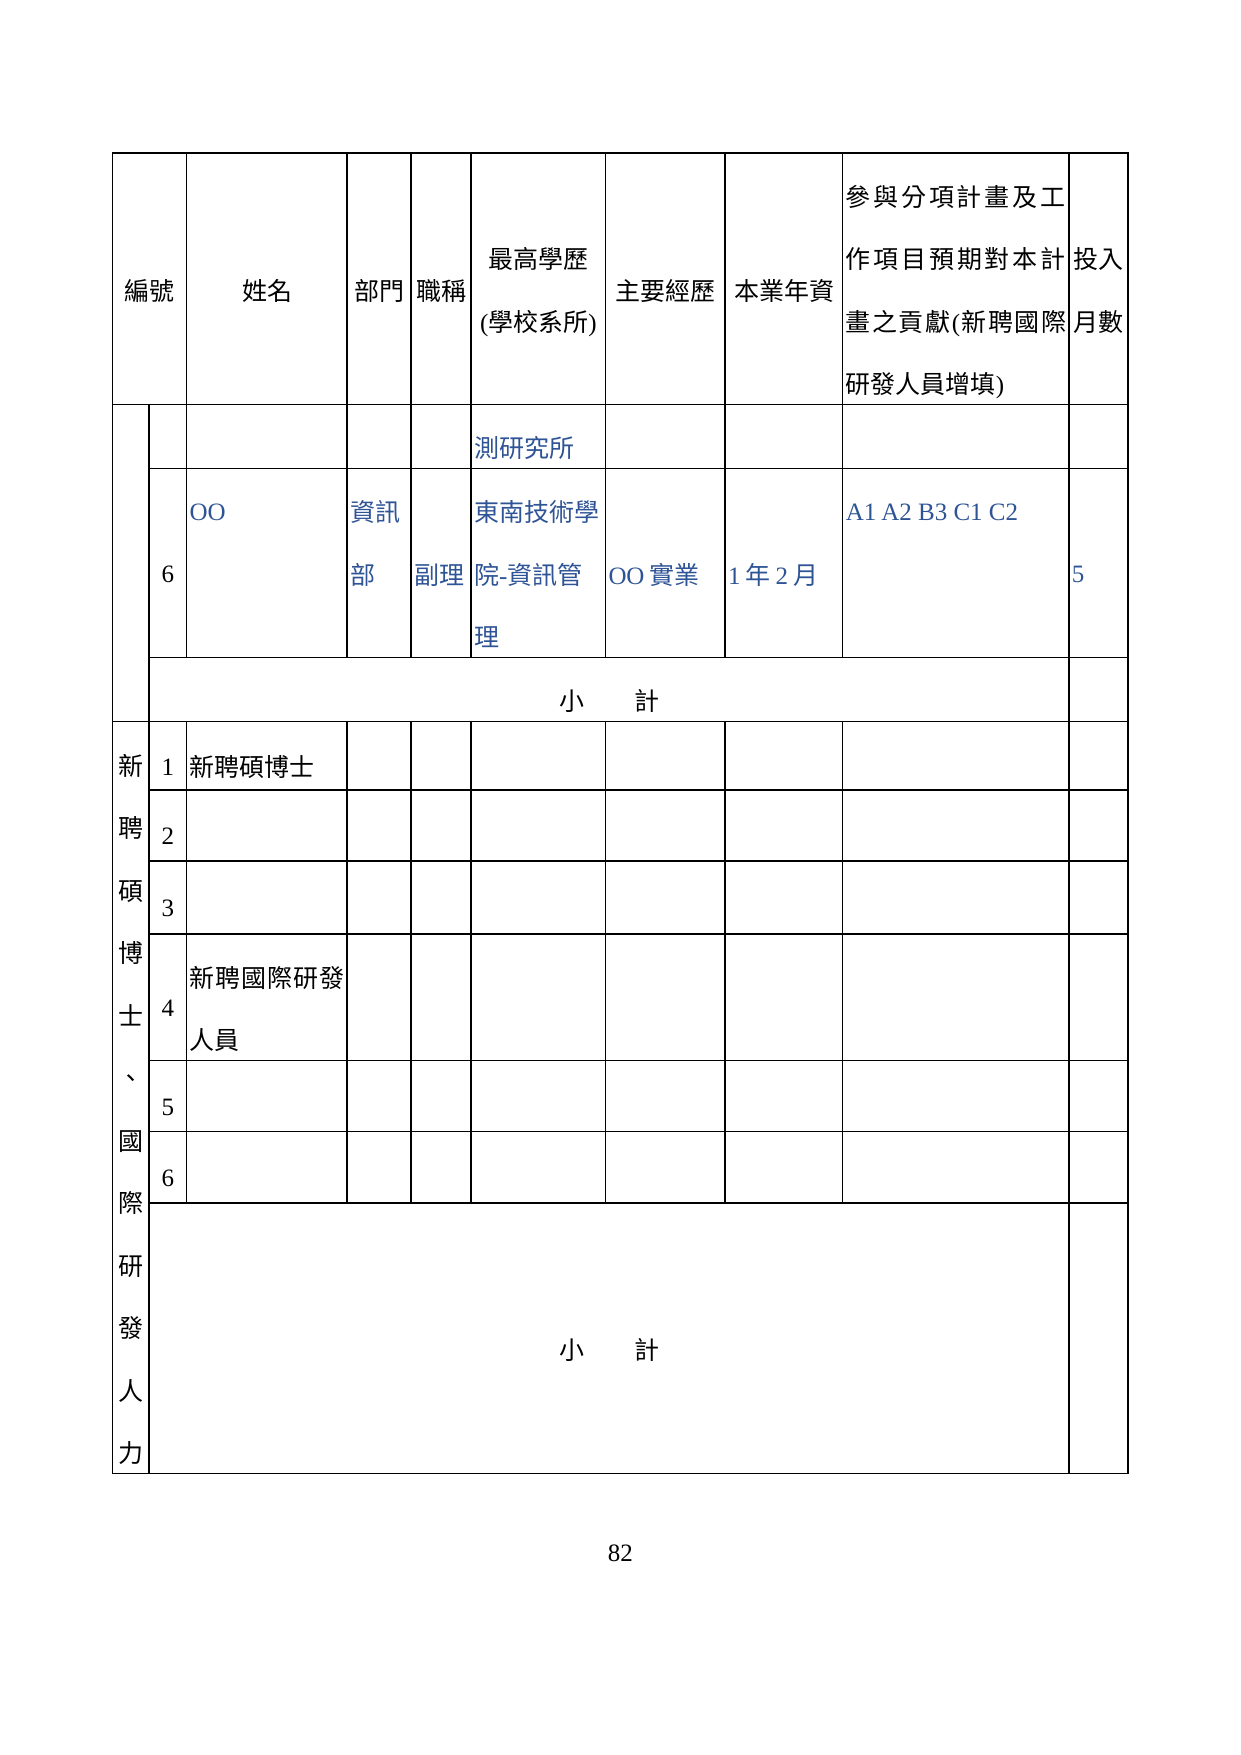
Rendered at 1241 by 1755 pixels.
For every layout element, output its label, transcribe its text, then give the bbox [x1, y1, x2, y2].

table_cell 2 [150, 791, 186, 860]
table_cell [187, 862, 346, 933]
table_cell OO實業 [606, 469, 724, 657]
table_cell 新聘國際研發人員 [187, 935, 346, 1060]
table_cell [726, 405, 842, 468]
table_cell 1年2月 [726, 469, 842, 657]
table_cell [348, 405, 410, 468]
table_cell [606, 862, 724, 933]
table_cell [187, 1061, 346, 1131]
table_cell [1070, 1061, 1127, 1131]
table_cell [843, 791, 1068, 860]
table_cell [472, 791, 605, 860]
table_cell [412, 722, 470, 789]
table_header 最高學歷 (學校系所) [472, 154, 605, 404]
table_cell 3 [150, 862, 186, 933]
table_header 編號 [113, 154, 186, 404]
table_header 職稱 [412, 154, 470, 404]
table_cell [726, 1061, 842, 1131]
table_cell [606, 722, 724, 789]
table_cell [606, 1061, 724, 1131]
table_header 本業年資 [726, 154, 842, 404]
table_cell [726, 722, 842, 789]
table_cell [726, 935, 842, 1060]
table_cell [150, 405, 186, 468]
table_cell 5 [150, 1061, 186, 1131]
table_cell [187, 1132, 346, 1202]
table_cell [472, 722, 605, 789]
table_cell 副理 [412, 469, 470, 657]
table_cell [1070, 722, 1127, 789]
table_cell [606, 405, 724, 468]
table_cell [348, 935, 410, 1060]
table_cell [1070, 405, 1127, 468]
table_cell [412, 935, 470, 1060]
table_cell [348, 862, 410, 933]
table_cell [843, 1061, 1068, 1131]
table_cell OO [187, 469, 346, 657]
table_cell [348, 1132, 410, 1202]
table_header 主要經歷 [606, 154, 724, 404]
table_cell [843, 722, 1068, 789]
table_cell [472, 862, 605, 933]
table_cell 小 計 [150, 1204, 1068, 1472]
table_cell 小 計 [150, 658, 1068, 721]
table_cell [187, 791, 346, 860]
table_cell 東南技術學院-資訊管理 [472, 469, 605, 657]
table_header 部門 [348, 154, 410, 404]
table_cell 4 [150, 935, 186, 1060]
table_cell A1 A2 B3 C1 C2 [843, 469, 1068, 657]
table_cell 6 [150, 1132, 186, 1202]
table_cell [1070, 1132, 1127, 1202]
table_cell 1 [150, 722, 186, 789]
table_cell [843, 1132, 1068, 1202]
table_cell 測研究所 [472, 405, 605, 468]
table_cell [1070, 935, 1127, 1060]
table_cell [726, 862, 842, 933]
table_cell 5 [1070, 469, 1127, 657]
table_cell [1070, 862, 1127, 933]
table_cell [113, 405, 148, 721]
table_cell [472, 1061, 605, 1131]
table_cell [1070, 791, 1127, 860]
table_cell [472, 1132, 605, 1202]
table_cell [843, 935, 1068, 1060]
table_cell [412, 791, 470, 860]
table_cell [1070, 658, 1127, 721]
table_cell [606, 935, 724, 1060]
table_cell [472, 935, 605, 1060]
table_cell 6 [150, 469, 186, 657]
table_cell [348, 722, 410, 789]
table_cell [606, 1132, 724, 1202]
table_cell 資訊部 [348, 469, 410, 657]
table_cell 新聘碩博士、國際研發人力 [113, 722, 148, 1472]
table_cell [843, 862, 1068, 933]
table_cell [843, 405, 1068, 468]
table_cell [412, 405, 470, 468]
table_cell [1070, 1204, 1127, 1472]
table_cell [412, 1061, 470, 1131]
table_cell [726, 1132, 842, 1202]
table_cell [348, 791, 410, 860]
table_cell [187, 405, 346, 468]
table_header 姓名 [187, 154, 346, 404]
table_cell [412, 1132, 470, 1202]
table_header 投入 月數 [1070, 154, 1127, 404]
table_cell [412, 862, 470, 933]
table_cell 新聘碩博士 [187, 722, 346, 789]
table_cell [606, 791, 724, 860]
table_header 參與分項計畫及工作項目預期對本計畫之貢獻(新聘國際研發人員增填) [843, 154, 1068, 404]
table_cell [348, 1061, 410, 1131]
table_cell [726, 791, 842, 860]
